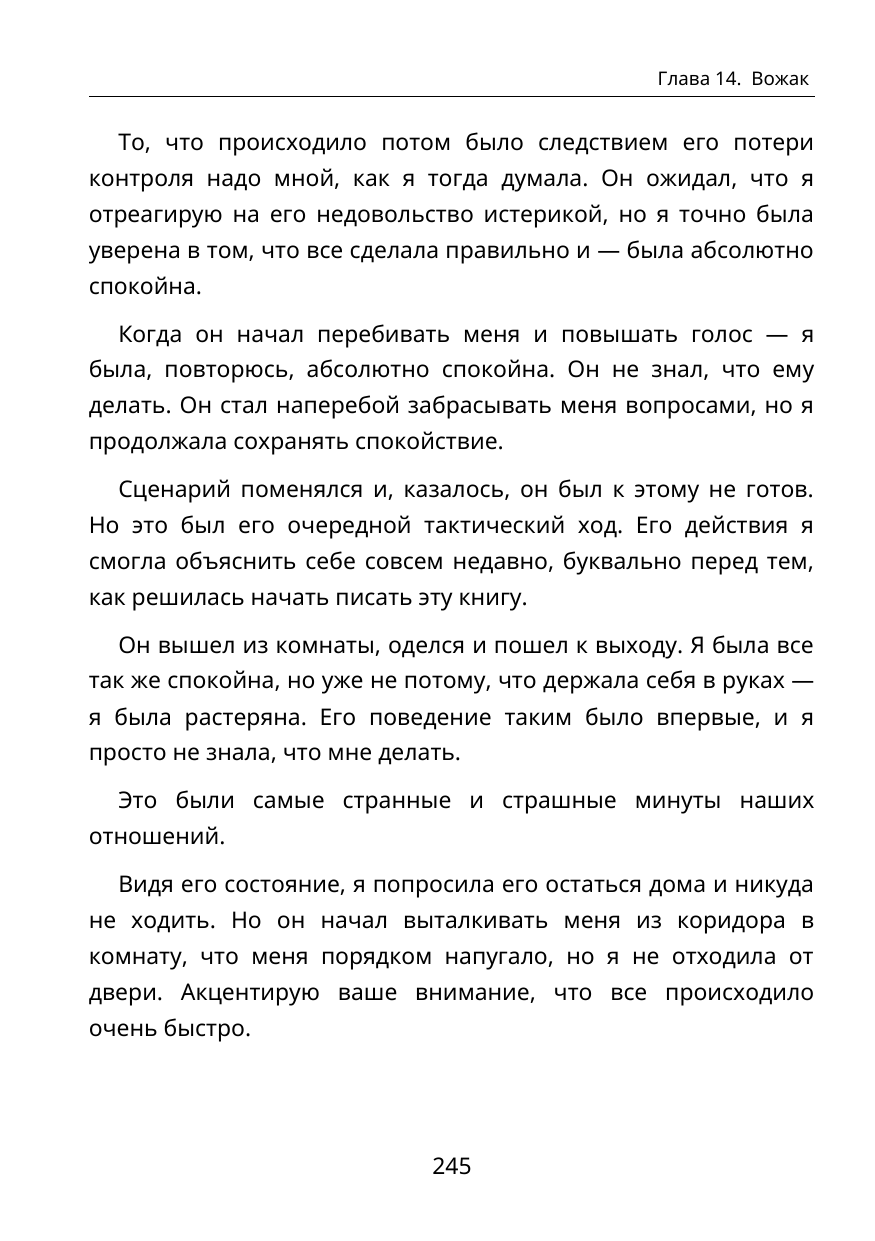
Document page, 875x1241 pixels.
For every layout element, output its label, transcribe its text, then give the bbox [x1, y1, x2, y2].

text Сценарий поменялся и, казалось, он был к этому не готов. Но это был его очередной тактический ход. Его действия я смогла объяснить себе совсем недавно, буквально перед тем, как решилась начать писать эту книгу. [88, 473, 815, 612]
text Видя его состояние, я попросила его остаться дома и никуда не ходить. Но он начал выталкивать меня из коридора в комнату, что меня порядком напугало, но я не отходила от двери. Акцентирую ваше внимание, что все происходило очень быстро. [88, 868, 815, 1043]
text Когда он начал перебивать меня и повышать голос — я была, повторюсь, абсолютно спокойна. Он не знал, что ему делать. Он стал наперебой забрасывать меня вопросами, но я продолжала сохранять спокойствие. [88, 317, 815, 457]
text То, что происходило потом было следствием его потери контроля надо мной, как я тогда думала. Он ожидал, что я отреагирую на его недовольство истерикой, но я точно была уверена в том, что все сделала правильно и — была абсолютно спокойна. [88, 126, 815, 301]
text Это были самые странные и страшные минуты наших отношений. [88, 784, 815, 851]
text Он вышел из комнаты, оделся и пошел к выходу. Я была все так же спокойна, но уже не потому, что держала себя в руках — я была растеряна. Его поведение таким было впервые, и я просто не знала, что мне делать. [88, 628, 815, 768]
